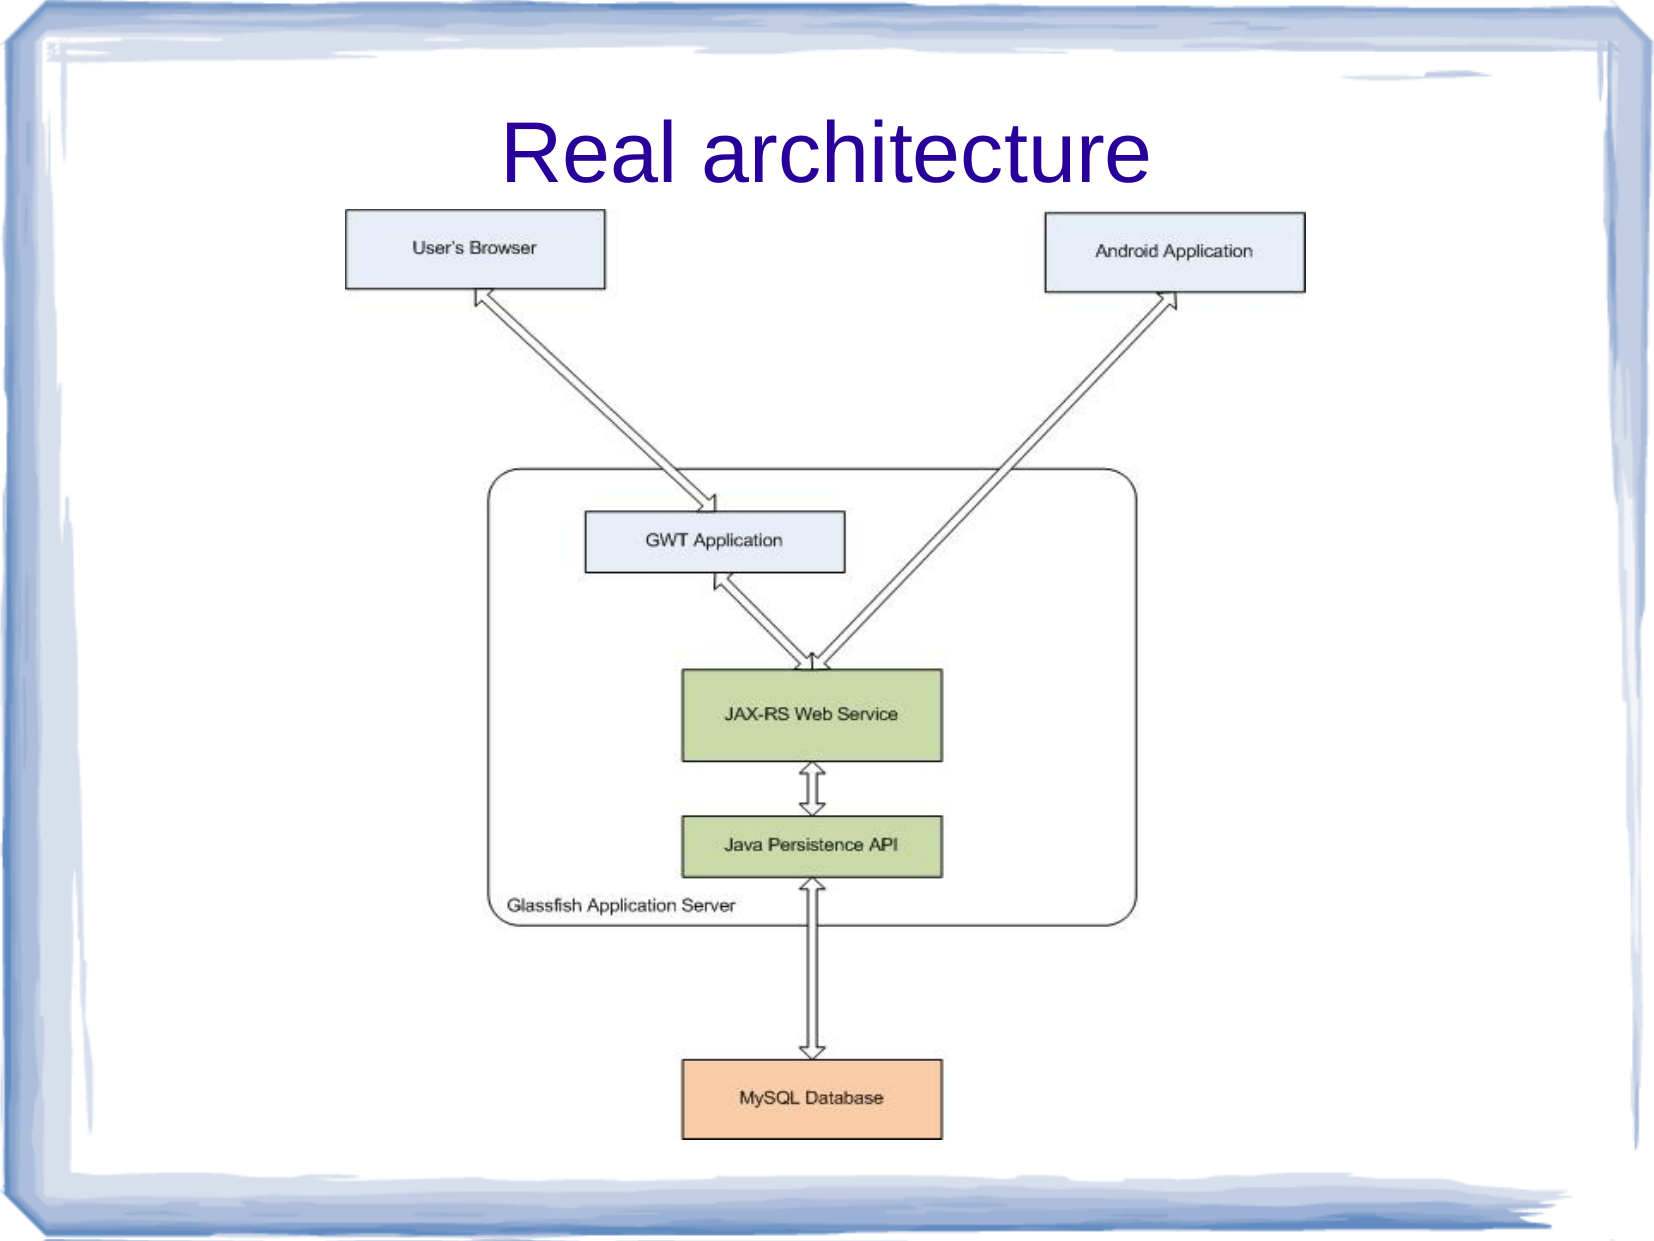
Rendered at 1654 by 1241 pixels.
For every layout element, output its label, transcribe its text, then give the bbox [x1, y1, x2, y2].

title Real architecture [82, 49, 1571, 257]
picture [0, 0, 1654, 1241]
